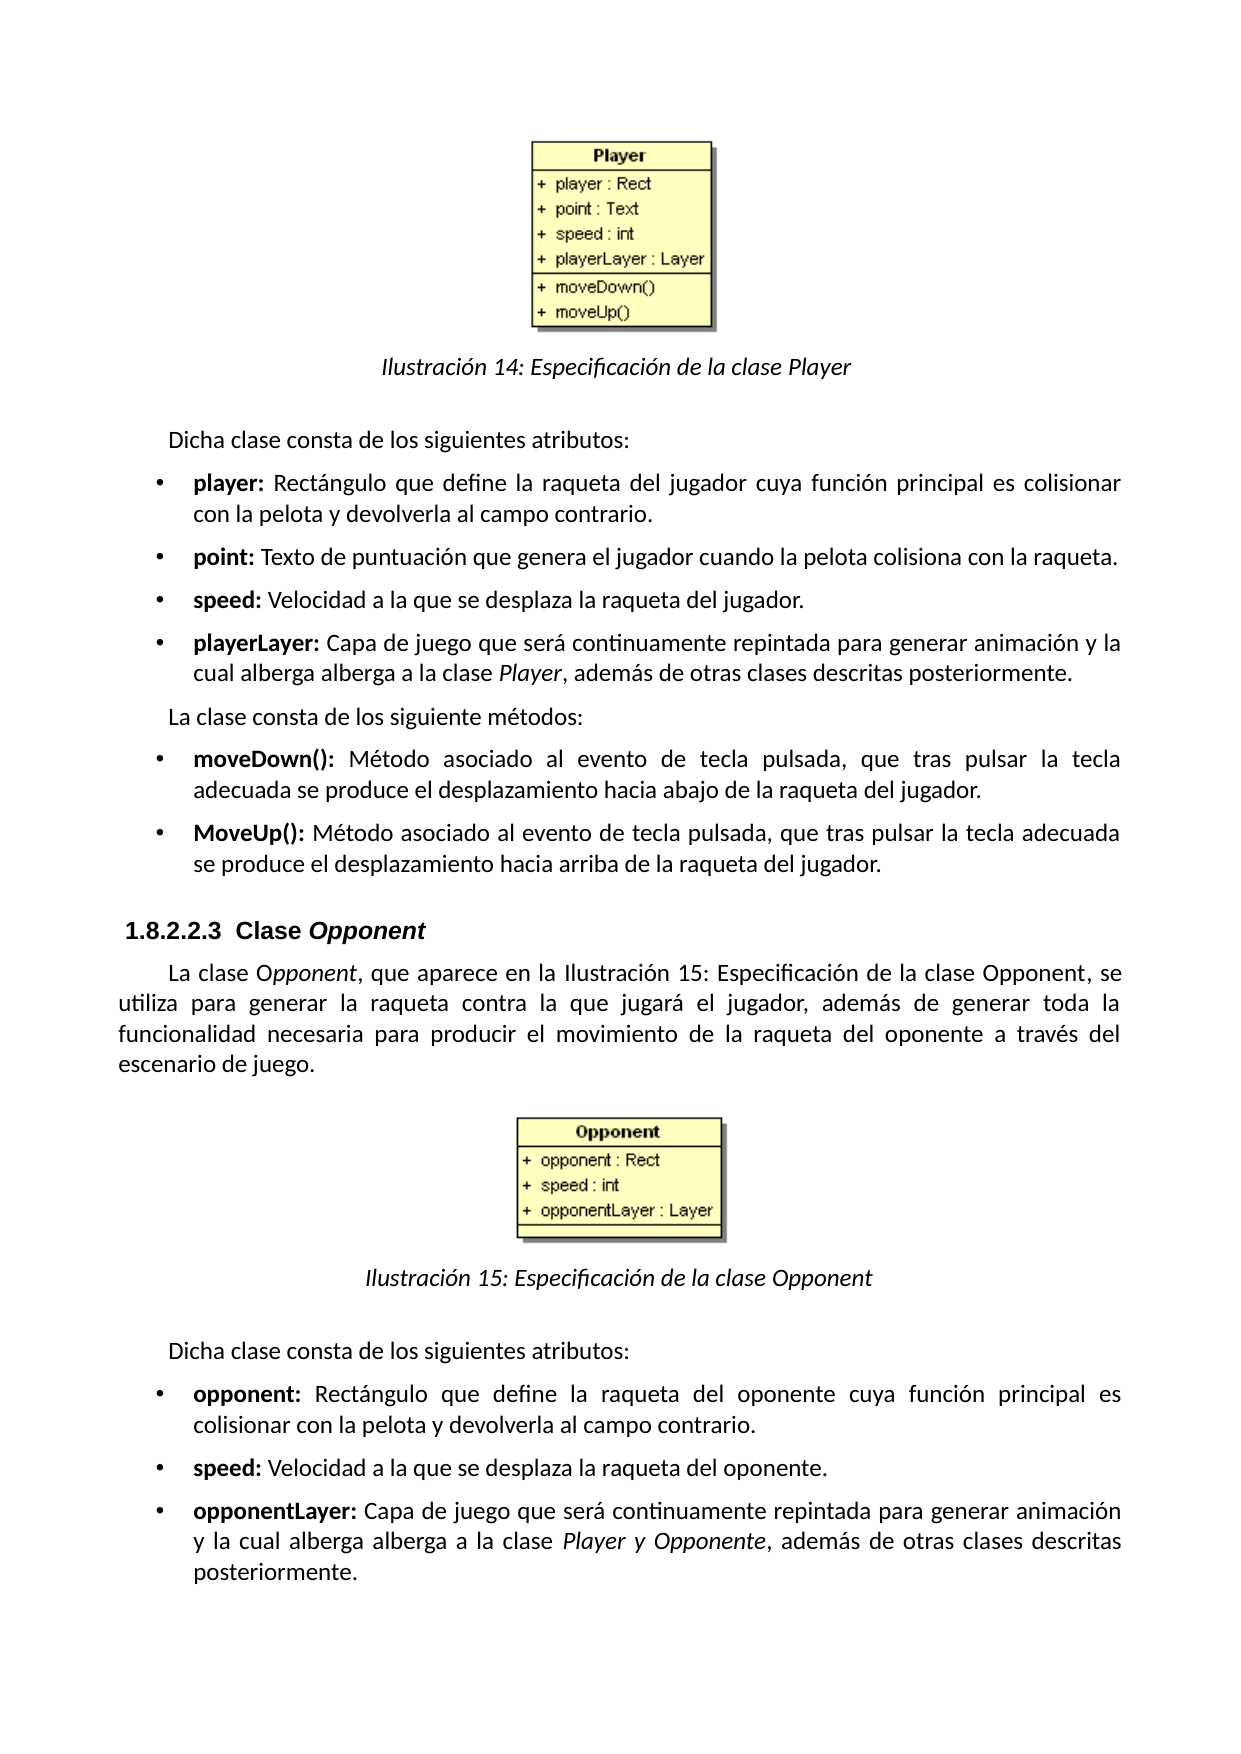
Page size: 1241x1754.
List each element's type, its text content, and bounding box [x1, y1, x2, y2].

text Dicha clase consta de los siguientes atributos: [118, 1335, 1122, 1366]
list player: Rectángulo que define la raqueta del jugador cuya función principal es colisionar con la pelota y devolverla al campo contrario. [156, 467, 1122, 528]
subtitle Clase Opponent [118, 916, 1122, 944]
picture [495, 1091, 745, 1262]
list playerLayer: Capa de juego que será continuamente repintada para generar animación y la cual alberga alberga a la clase Player, además de otras clases descritas posteriormente. [156, 627, 1122, 688]
picture [505, 118, 735, 351]
list opponent: Rectángulo que define la raqueta del oponente cuya función principal es colisionar con la pelota y devolverla al campo contrario. [156, 1378, 1122, 1439]
list speed: Velocidad a la que se desplaza la raqueta del jugador. [156, 584, 1122, 614]
text La clase consta de los siguiente métodos: [118, 701, 1122, 731]
text Ilustración 15: Especificación de la clase Opponent [365, 1104, 875, 1292]
text La clase Opponent, que aparece en la Ilustración 15: Especificación de la clase Opponent, se utiliza para generar la raqueta contra la que jugará el jugador, además de generar toda la funcionalidad necesaria para producir el movimiento de la raqueta del oponente a través del escenario de juego. [118, 957, 1122, 1079]
list point: Texto de puntuación que genera el jugador cuando la pelota colisiona con la raqueta. [156, 541, 1122, 572]
list opponentLayer: Capa de juego que será continuamente repintada para generar animación y la cual alberga alberga a la clase Player y Opponente, además de otras clases descritas posteriormente. [156, 1495, 1122, 1586]
list speed: Velocidad a la que se desplaza la raqueta del oponente. [156, 1452, 1122, 1482]
list moveDown(): Método asociado al evento de tecla pulsada, que tras pulsar la tecla adecuada se produce el desplazamiento hacia abajo de la raqueta del jugador. [156, 744, 1122, 805]
text Dicha clase consta de los siguientes atributos: [118, 424, 1122, 455]
list MoveUp(): Método asociado al evento de tecla pulsada, que tras pulsar la tecla adecuada se produce el desplazamiento hacia arriba de la raqueta del jugador. [156, 817, 1122, 878]
text Ilustración 14: Especificación de la clase Player [381, 131, 859, 381]
